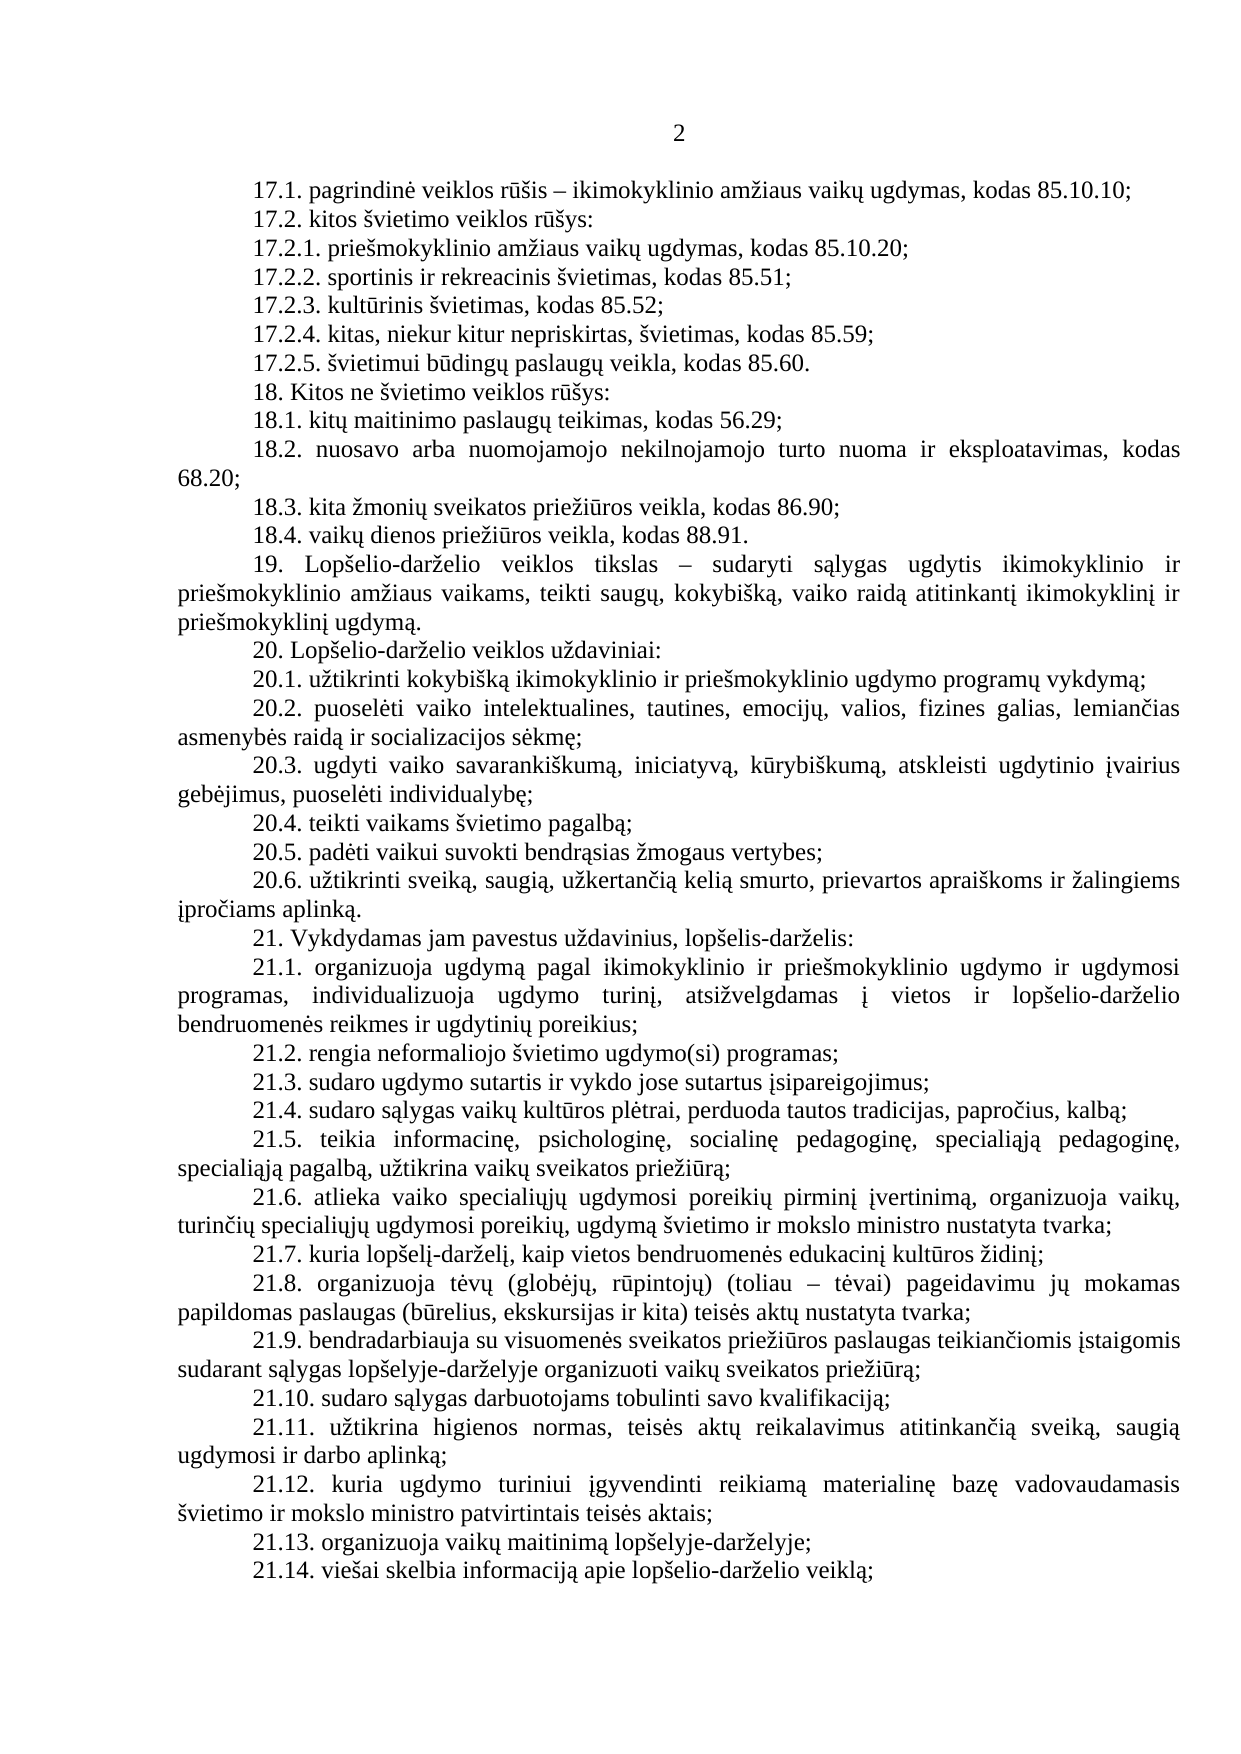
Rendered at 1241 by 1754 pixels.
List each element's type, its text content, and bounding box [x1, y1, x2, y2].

text 20.4. teikti vaikams švietimo pagalbą; [177, 808, 1181, 837]
text 21.10. sudaro sąlygas darbuotojams tobulinti savo kvalifikaciją; [177, 1383, 1181, 1412]
text 20.6. užtikrinti sveiką, saugią, užkertančią kelią smurto, prievartos apraiškoms ir žalingiems įpročiams aplinką. [177, 866, 1181, 923]
text 21.4. sudaro sąlygas vaikų kultūros plėtrai, perduoda tautos tradicijas, papročius, kalbą; [177, 1096, 1181, 1124]
text 17.1. pagrindinė veiklos rūšis – ikimokyklinio amžiaus vaikų ugdymas, kodas 85.10.10; [177, 176, 1181, 204]
text 21.7. kuria lopšelį-darželį, kaip vietos bendruomenės edukacinį kultūros židinį; [177, 1239, 1181, 1268]
text 19. Lopšelio-darželio veiklos tikslas – sudaryti sąlygas ugdytis ikimokyklinio ir priešmokyklinio amžiaus vaikams, teikti saugų, kokybišką, vaiko raidą atitinkantį ikimokyklinį ir priešmokyklinį ugdymą. [177, 549, 1181, 636]
text 20.3. ugdyti vaiko savarankiškumą, iniciatyvą, kūrybiškumą, atskleisti ugdytinio įvairius gebėjimus, puoselėti individualybę; [177, 751, 1181, 808]
text 21.12. kuria ugdymo turiniui įgyvendinti reikiamą materialinę bazę vadovaudamasis švietimo ir mokslo ministro patvirtintais teisės aktais; [177, 1469, 1181, 1527]
text 18.1. kitų maitinimo paslaugų teikimas, kodas 56.29; [177, 406, 1181, 434]
text 21.8. organizuoja tėvų (globėjų, rūpintojų) (toliau – tėvai) pageidavimu jų mokamas papildomas paslaugas (būrelius, ekskursijas ir kita) teisės aktų nustatyta tvarka; [177, 1268, 1181, 1326]
text 21.5. teikia informacinę, psichologinę, socialinę pedagoginę, specialiąją pedagoginę, specialiąją pagalbą, užtikrina vaikų sveikatos priežiūrą; [177, 1124, 1181, 1182]
text 21.11. užtikrina higienos normas, teisės aktų reikalavimus atitinkančią sveiką, saugią ugdymosi ir darbo aplinką; [177, 1412, 1181, 1469]
text 21.6. atlieka vaiko specialiųjų ugdymosi poreikių pirminį įvertinimą, organizuoja vaikų, turinčių specialiųjų ugdymosi poreikių, ugdymą švietimo ir mokslo ministro nustatyta tvarka; [177, 1182, 1181, 1239]
text 17.2.3. kultūrinis švietimas, kodas 85.52; [177, 291, 1181, 319]
text 18.4. vaikų dienos priežiūros veikla, kodas 88.91. [177, 521, 1181, 549]
text 17.2.4. kitas, niekur kitur nepriskirtas, švietimas, kodas 85.59; [177, 319, 1181, 348]
text 21.3. sudaro ugdymo sutartis ir vykdo jose sutartus įsipareigojimus; [177, 1067, 1181, 1096]
text 20.2. puoselėti vaiko intelektualines, tautines, emocijų, valios, fizines galias, lemiančias asmenybės raidą ir socializacijos sėkmę; [177, 693, 1181, 751]
text 20.5. padėti vaikui suvokti bendrąsias žmogaus vertybes; [177, 837, 1181, 866]
text 21.1. organizuoja ugdymą pagal ikimokyklinio ir priešmokyklinio ugdymo ir ugdymosi programas, individualizuoja ugdymo turinį, atsižvelgdamas į vietos ir lopšelio-darželio bendruomenės reikmes ir ugdytinių poreikius; [177, 952, 1181, 1038]
text 18.3. kita žmonių sveikatos priežiūros veikla, kodas 86.90; [177, 492, 1181, 521]
text 21.13. organizuoja vaikų maitinimą lopšelyje-darželyje; [177, 1527, 1181, 1556]
text 20. Lopšelio-darželio veiklos uždaviniai: [177, 636, 1181, 664]
text 17.2.5. švietimui būdingų paslaugų veikla, kodas 85.60. [177, 348, 1181, 377]
text 18. Kitos ne švietimo veiklos rūšys: [177, 377, 1181, 406]
text 21.2. rengia neformaliojo švietimo ugdymo(si) programas; [177, 1038, 1181, 1067]
text 18.2. nuosavo arba nuomojamojo nekilnojamojo turto nuoma ir eksploatavimas, kodas 68.20; [177, 434, 1181, 492]
text 17.2. kitos švietimo veiklos rūšys: [177, 204, 1181, 233]
text 17.2.1. priešmokyklinio amžiaus vaikų ugdymas, kodas 85.10.20; [177, 233, 1181, 262]
text 17.2.2. sportinis ir rekreacinis švietimas, kodas 85.51; [177, 262, 1181, 291]
text 21.9. bendradarbiauja su visuomenės sveikatos priežiūros paslaugas teikiančiomis įstaigomis sudarant sąlygas lopšelyje-darželyje organizuoti vaikų sveikatos priežiūrą; [177, 1326, 1181, 1383]
text 20.1. užtikrinti kokybišką ikimokyklinio ir priešmokyklinio ugdymo programų vykdymą; [177, 664, 1181, 693]
text 21.14. viešai skelbia informaciją apie lopšelio-darželio veiklą; [177, 1556, 1181, 1584]
text 21. Vykdydamas jam pavestus uždavinius, lopšelis-darželis: [177, 923, 1181, 952]
